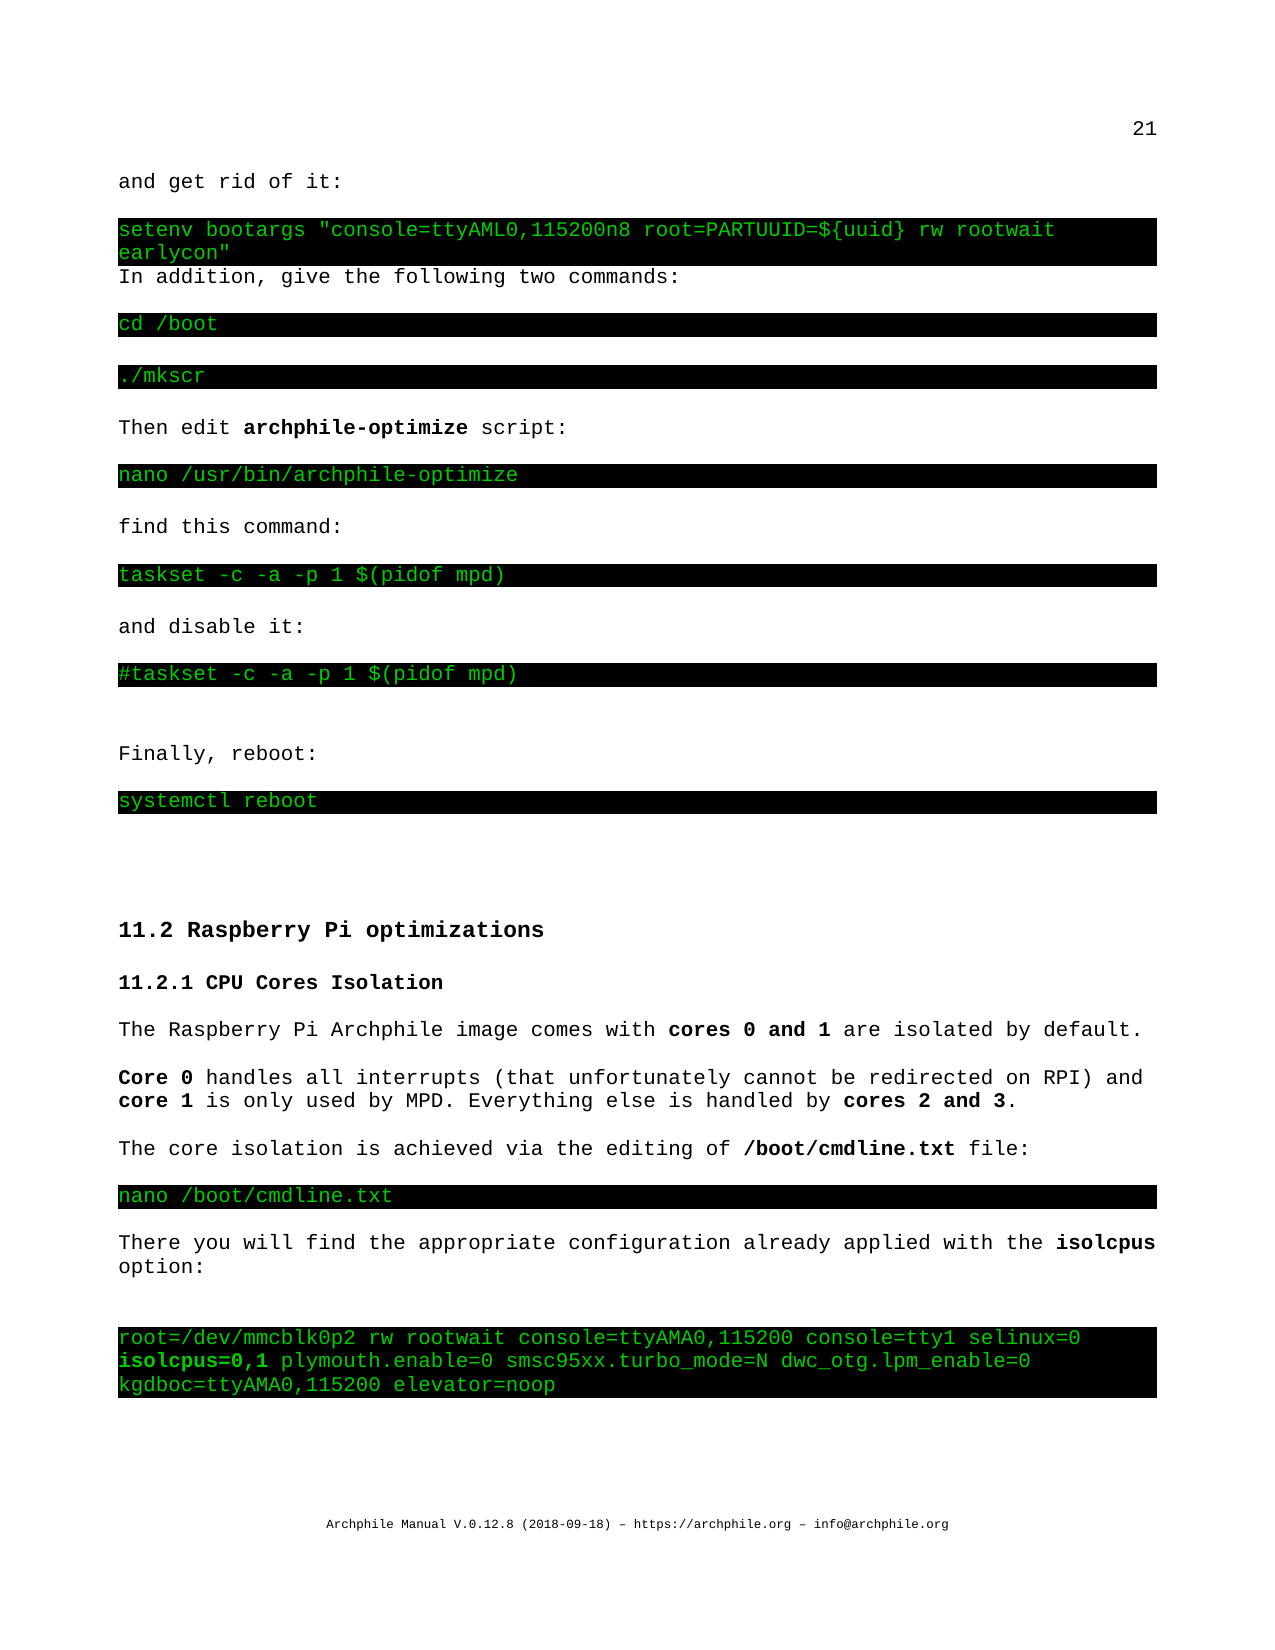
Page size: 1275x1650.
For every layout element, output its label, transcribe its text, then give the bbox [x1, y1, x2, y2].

text cd /boot [118, 313, 1157, 337]
text and get rid of it: [118, 171, 1157, 195]
text The Raspberry Pi Archphile image comes with cores 0 and 1 are isolated by default. [118, 1019, 1157, 1043]
text Finally, reboot: [118, 743, 1157, 767]
text Then edit archphile-optimize script: [118, 417, 1157, 441]
text nano /usr/bin/archphile-optimize [118, 464, 1157, 488]
text 11.2 Raspberry Pi optimizations [118, 918, 1157, 944]
text Core 0 handles all interrupts (that unfortunately cannot be redirected on RPI) and core 1 is only used by MPD. Everything else is handled by cores 2 and 3. [118, 1067, 1157, 1114]
text taskset -c -a -p 1 $(pidof mpd) [118, 564, 1157, 587]
text systemctl reboot [118, 791, 1157, 814]
text ./mkscr [118, 365, 1157, 389]
text setenv bootargs "console=ttyAML0,115200n8 root=PARTUUID=${uuid} rw rootwait earlycon" [118, 218, 1157, 266]
text The core isolation is achieved via the editing of /boot/cmdline.txt file: [118, 1138, 1157, 1161]
text #taskset -c -a -p 1 $(pidof mpd) [118, 663, 1157, 687]
text and disable it: [118, 616, 1157, 639]
text In addition, give the following two commands: [118, 266, 1157, 289]
text root=/dev/mmcblk0p2 rw rootwait console=ttyAMA0,115200 console=tty1 selinux=0 isolcpus=0,1 plymouth.enable=0 smsc95xx.turbo_mode=N dwc_otg.lpm_enable=0 kgdboc=ttyAMA0,115200 elevator=noop [118, 1327, 1157, 1398]
text There you will find the appropriate configuration already applied with the isolcpus option: [118, 1232, 1157, 1279]
text find this command: [118, 516, 1157, 540]
text 11.2.1 CPU Cores Isolation [118, 972, 1157, 996]
text nano /boot/cmdline.txt [118, 1185, 1157, 1209]
